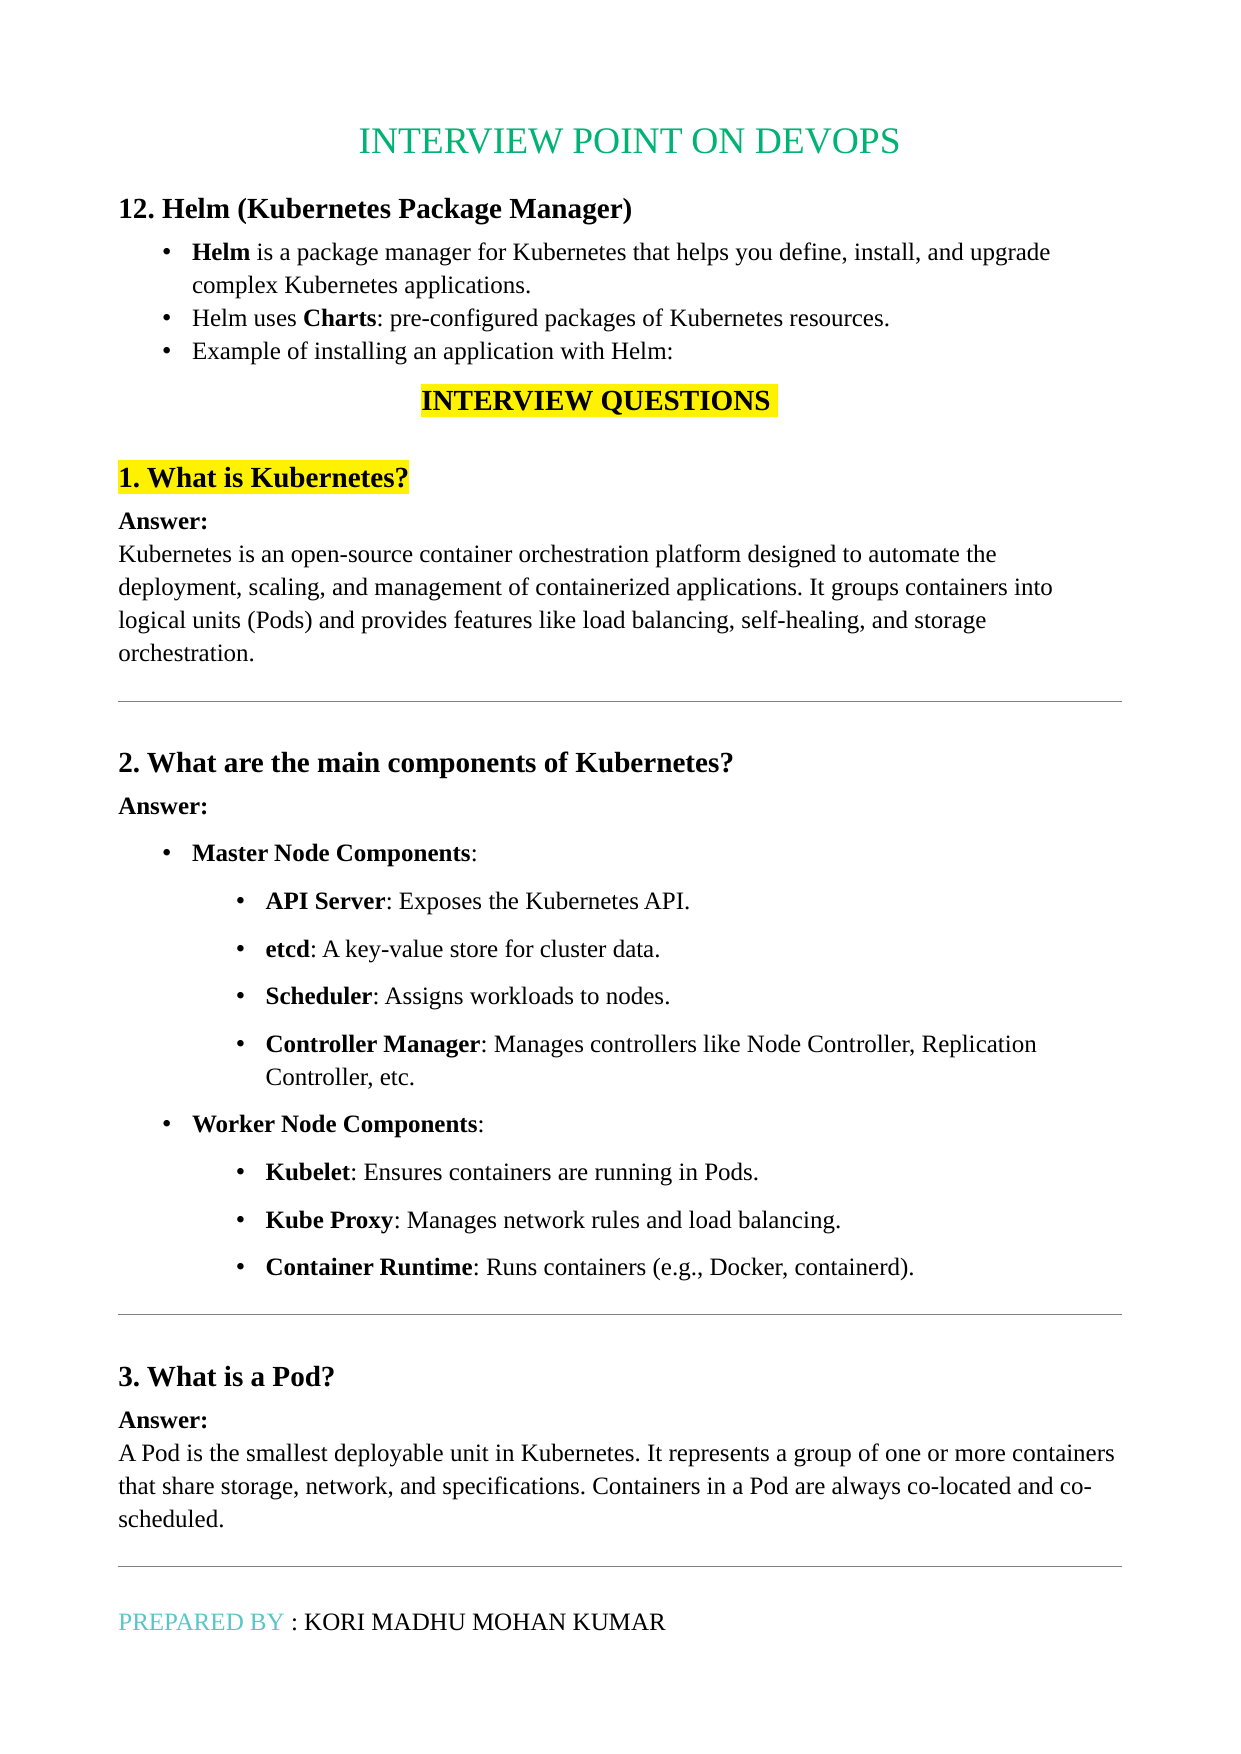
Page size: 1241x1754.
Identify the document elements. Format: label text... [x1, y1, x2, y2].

list Container Runtime: Runs containers (e.g., Docker, containerd). [236, 1252, 1122, 1281]
list etcd: A key-value store for cluster data. [236, 934, 1122, 962]
text Answer: A Pod is the smallest deployable unit in Kubernetes. It represents a group of one or more containers that share storage, network, and specifications. Containers in a Pod are always co-located and co-scheduled. [118, 1405, 1122, 1532]
list Helm is a package manager for Kubernetes that helps you define, install, and upgrade complex Kubernetes applications. [162, 237, 1122, 298]
list Helm uses Charts: pre-configured packages of Kubernetes resources. [162, 303, 1122, 332]
list Worker Node Components: [162, 1109, 1122, 1138]
subtitle 2. What are the main components of Kubernetes? [118, 745, 1122, 778]
list Example of installing an application with Helm: [162, 336, 1122, 364]
list Controller Manager: Manages controllers like Node Controller, Replication Controller, etc. [236, 1029, 1122, 1091]
list Kube Proxy: Manages network rules and load balancing. [236, 1205, 1122, 1233]
subtitle 12. Helm (Kubernetes Package Manager) [118, 191, 1122, 224]
text INTERVIEW QUESTIONS [118, 383, 1122, 417]
text Answer: [118, 791, 1122, 819]
subtitle 3. What is a Pod? [118, 1359, 1122, 1392]
list Kubelet: Ensures containers are running in Pods. [236, 1157, 1122, 1186]
list API Server: Exposes the Kubernetes API. [236, 886, 1122, 915]
subtitle 1. What is Kubernetes? [118, 460, 1122, 494]
list Master Node Components: [162, 838, 1122, 867]
text Answer: Kubernetes is an open-source container orchestration platform designed to automate the deployment, scaling, and management of containerized applications. It groups containers into logical units (Pods) and provides features like load balancing, self-healing, and storage orchestration. [118, 506, 1122, 667]
list Scheduler: Assigns workloads to nodes. [236, 981, 1122, 1010]
